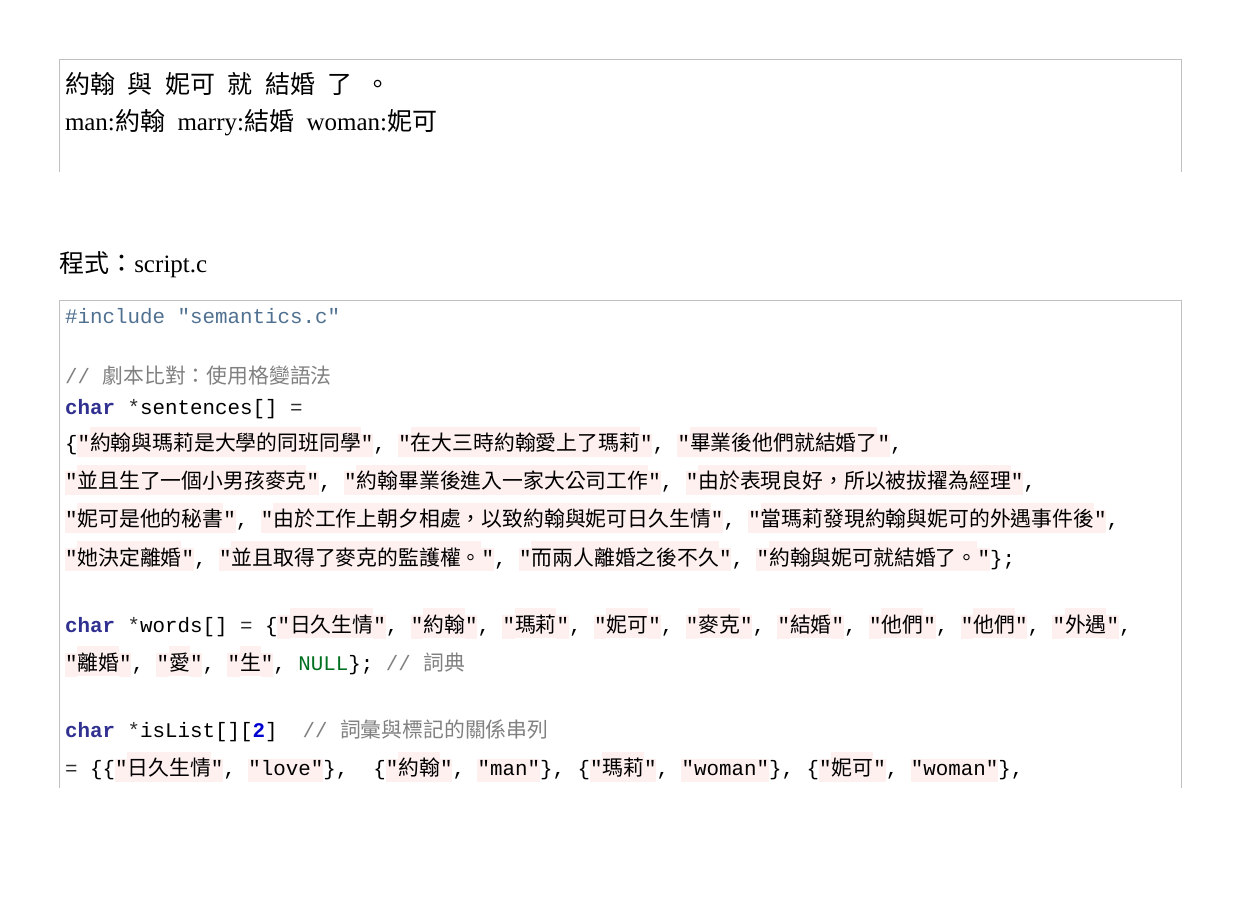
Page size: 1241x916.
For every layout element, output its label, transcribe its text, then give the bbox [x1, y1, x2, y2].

text 程式：script.c [59, 243, 1181, 279]
table_header #include "semantics.c" // 劇本比對：使用格變語法 char *sentences[] = {"約翰與瑪莉是大學的同班同學", "在大三時約翰愛上了瑪莉", "畢業後他們就結婚了", "並且生了一個小男孩麥克", "約翰畢業後進入一家大公司工作", "由於表現良好，所以被拔擢為經理", "妮可是他的秘書", "由於工作上朝夕相處，以致約翰與妮可日久生情", "當瑪莉發現約翰與妮可的外遇事件後", "她決定離婚", "並且取得了麥克的監護權。", "而兩人離婚之後不久", "約翰與妮可就結婚了。"}; char *words[] = {"日久生情", "約翰", "瑪莉", "妮可", "麥克", "結婚", "他們", "他們", "外遇", "離婚", "愛", "生", NULL}; // 詞典 char *isList[][2] // 詞彙與標記的關係串列 = {{"日久生情", "love"}, {"約翰", "man"}, {"瑪莉", "woman"}, {"妮可", "woman"}, [60, 301, 1181, 788]
table_header 約翰 與 妮可 就 結婚 了 。 man:約翰 marry:結婚 woman:妮可 [60, 60, 1181, 172]
